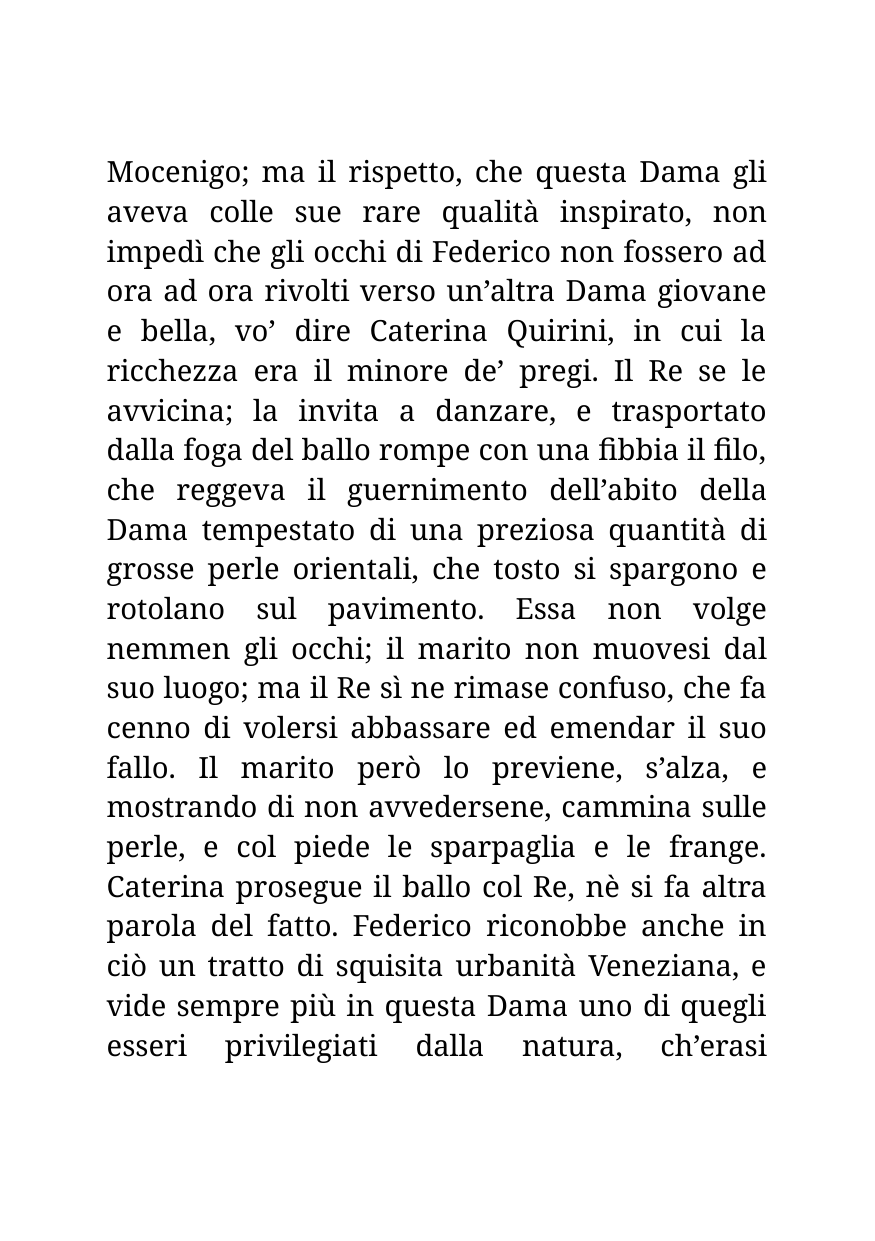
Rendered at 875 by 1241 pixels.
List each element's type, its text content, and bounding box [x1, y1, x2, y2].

text Mocenigo; ma il rispetto, che questa Dama gli aveva colle sue rare qualità inspirato, non impedì che gli occhi di Federico non fossero ad ora ad ora rivolti verso un’altra Dama giovane e bella, vo’ dire Caterina Quirini, in cui la ricchezza era il minore de’ pregi. Il Re se le avvicina; la invita a danzare, e trasportato dalla foga del ballo rompe con una fibbia il filo, che reggeva il guernimento dell’abito della Dama tempestato di una preziosa quantità di grosse perle orientali, che tosto si spargono e rotolano sul pavimento. Essa non volge nemmen gli occhi; il marito non muovesi dal suo luogo; ma il Re sì ne rimase confuso, che fa cenno di volersi abbassare ed emendar il suo fallo. Il marito però lo previene, s’alza, e mostrando di non avvedersene, cammina sulle perle, e col piede le sparpaglia e le frange. Caterina prosegue il ballo col Re, nè si fa altra parola del fatto. Federico riconobbe anche in ciò un tratto di squisita urbanità Veneziana, e vide sempre più in questa Dama uno di quegli esseri privilegiati dalla natura, ch’erasi [106, 152, 768, 1064]
